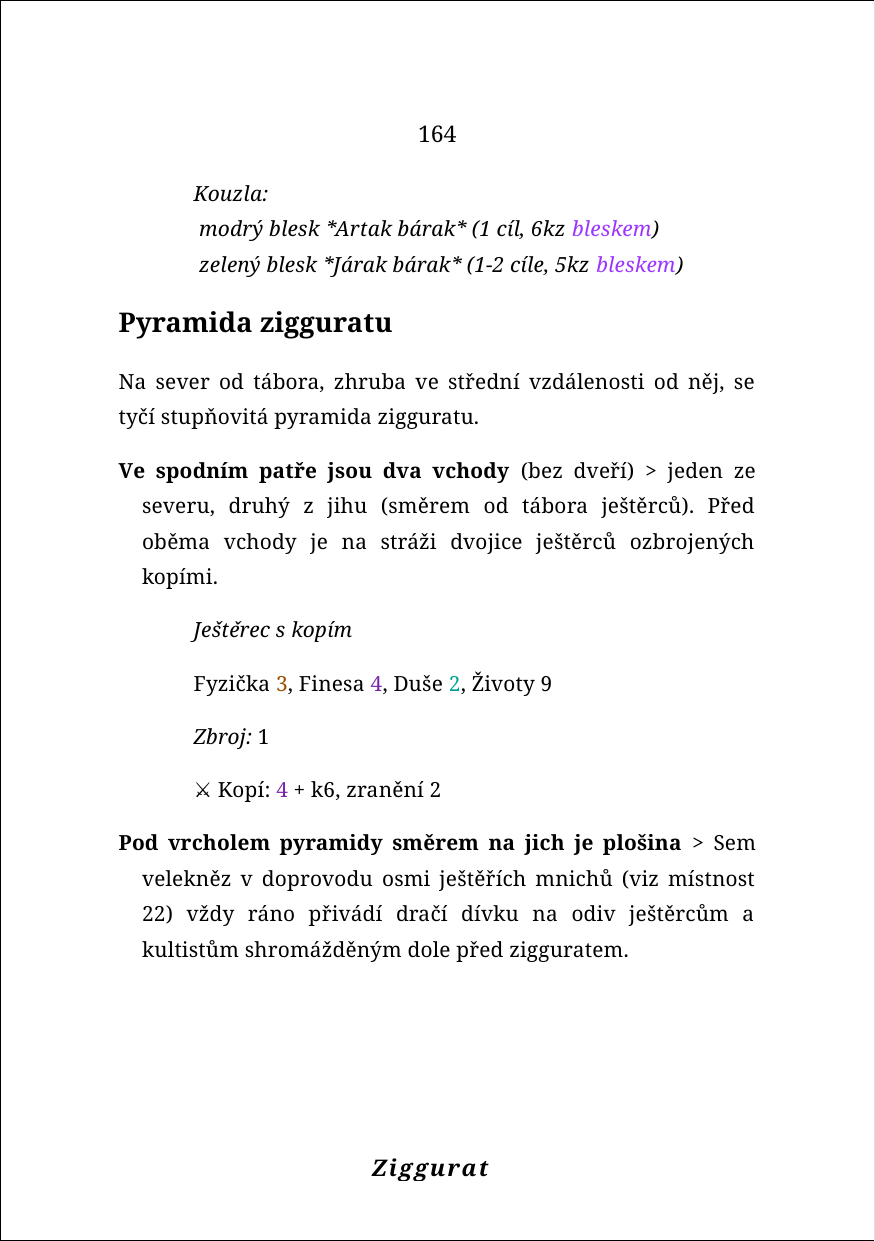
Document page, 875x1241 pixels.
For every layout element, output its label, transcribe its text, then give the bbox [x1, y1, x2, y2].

text Pod vrcholem pyramidy směrem na jich je plošina > Sem velekněz v doprovodu osmi ještěřích mnichů (viz místnost 22) vždy ráno přivádí dračí dívku na odiv ještěrcům a kultistům shromážděným dole před zigguratem. [118, 828, 756, 963]
list Ještěrec s kopím [156, 616, 756, 644]
text Ve spodním patře jsou dva vchody (bez dveří) > jeden ze severu, druhý z jihu (směrem od tábora ještěrců). Před oběma vchody je na stráži dvojice ještěrců ozbrojených kopími. [118, 456, 756, 591]
list ⚔ Kopí: 4 + k6, zranění 2 [156, 775, 756, 804]
text Pyramida zigguratu [118, 303, 756, 340]
list Fyzička 3, Finesa 4, Duše 2, Životy 9 [156, 669, 756, 697]
text Na sever od tábora, zhruba ve střední vzdálenosti od něj, se tyčí stupňovitá pyramida zigguratu. [118, 367, 756, 431]
list Zbroj: 1 [156, 722, 756, 750]
list Kouzla: modrý blesk *Artak bárak* (1 cíl, 6kz bleskem) zelený blesk *Járak bárak* (1-2 cíle, 5kz bleskem) [156, 179, 756, 278]
